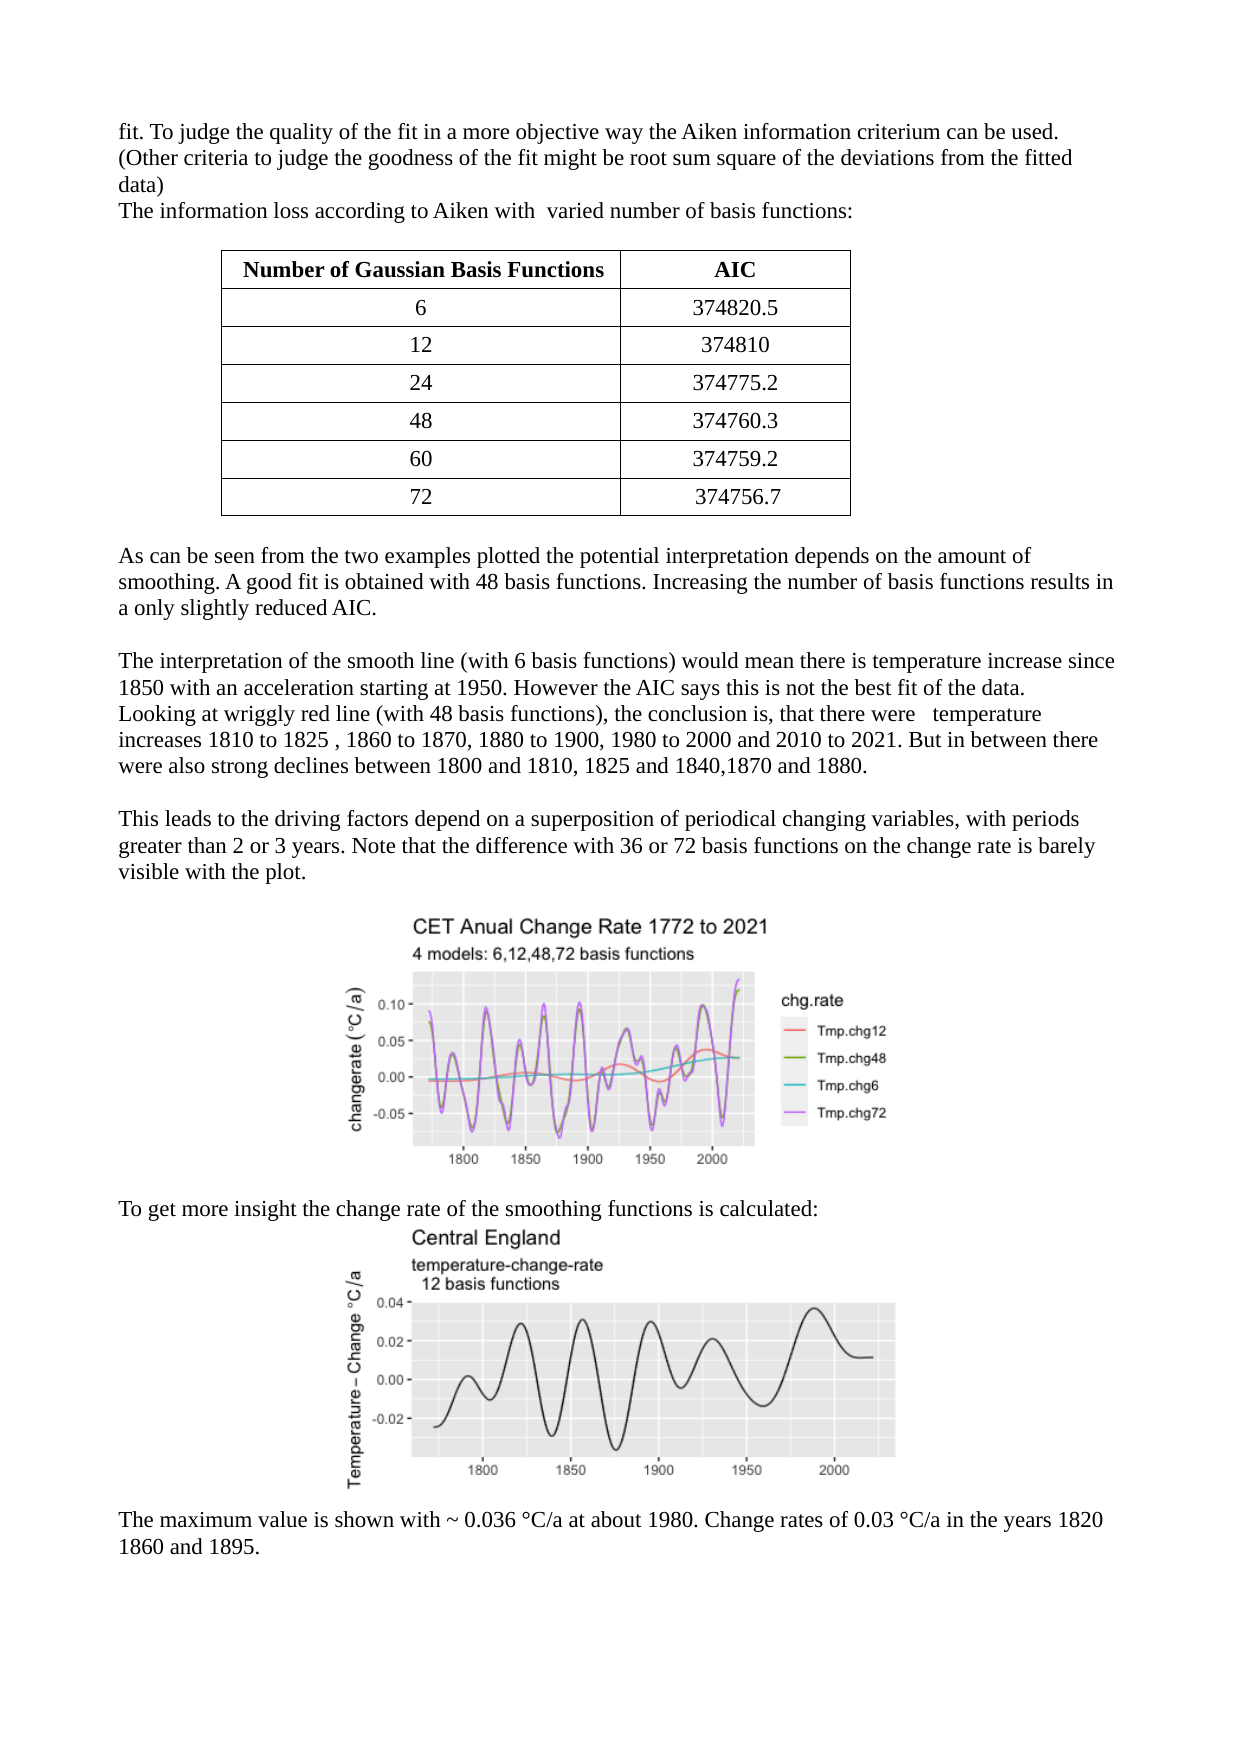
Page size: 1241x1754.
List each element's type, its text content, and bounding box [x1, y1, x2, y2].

table_cell 374756.7 [621, 479, 850, 515]
table_cell 48 [222, 403, 620, 439]
picture [337, 910, 903, 1196]
table_cell 374759.2 [621, 441, 850, 477]
table_cell 6 [222, 289, 620, 326]
text The information loss according to Aiken with varied number of basis functions: [118, 197, 1122, 223]
table_cell 72 [222, 479, 620, 515]
table_header Number of Gaussian Basis Functions [222, 251, 620, 288]
table_cell 374775.2 [621, 365, 850, 402]
table_cell 374760.3 [621, 403, 850, 439]
table_cell 24 [222, 365, 620, 402]
text This leads to the driving factors depend on a superposition of periodical changing variables, with periods greater than 2 or 3 years. Note that the difference with 36 or 72 basis functions on the change rate is barely visible with the plot. [118, 805, 1122, 884]
table_header AIC [621, 251, 850, 288]
picture [337, 1221, 903, 1507]
text The maximum value is shown with ~ 0.036 °C/a at about 1980. Change rates of 0.03 °C/a in the years 1820 1860 and 1895. [118, 1507, 1122, 1559]
text fit. To judge the quality of the fit in a more objective way the Aiken information criterium can be used. (Other criteria to judge the goodness of the fit might be root sum square of the deviations from the fitted data) [118, 118, 1122, 197]
text To get more insight the change rate of the smoothing functions is calculated: [118, 1196, 1122, 1222]
table_cell 12 [222, 327, 620, 364]
table_cell 374820.5 [621, 289, 850, 326]
text The interpretation of the smooth line (with 6 basis functions) would mean there is temperature increase since 1850 with an acceleration starting at 1950. However the AIC says this is not the best fit of the data. [118, 647, 1122, 700]
table_cell 374810 [621, 327, 850, 364]
table_cell 60 [222, 441, 620, 477]
text Looking at wriggly red line (with 48 basis functions), the conclusion is, that there were temperature increases 1810 to 1825 , 1860 to 1870, 1880 to 1900, 1980 to 2000 and 2010 to 2021. But in between there were also strong declines between 1800 and 1810, 1825 and 1840,1870 and 1880. [118, 700, 1122, 779]
text As can be seen from the two examples plotted the potential interpretation depends on the amount of smoothing. A good fit is obtained with 48 basis functions. Increasing the number of basis functions results in a only slightly reduced AIC. [118, 542, 1122, 621]
